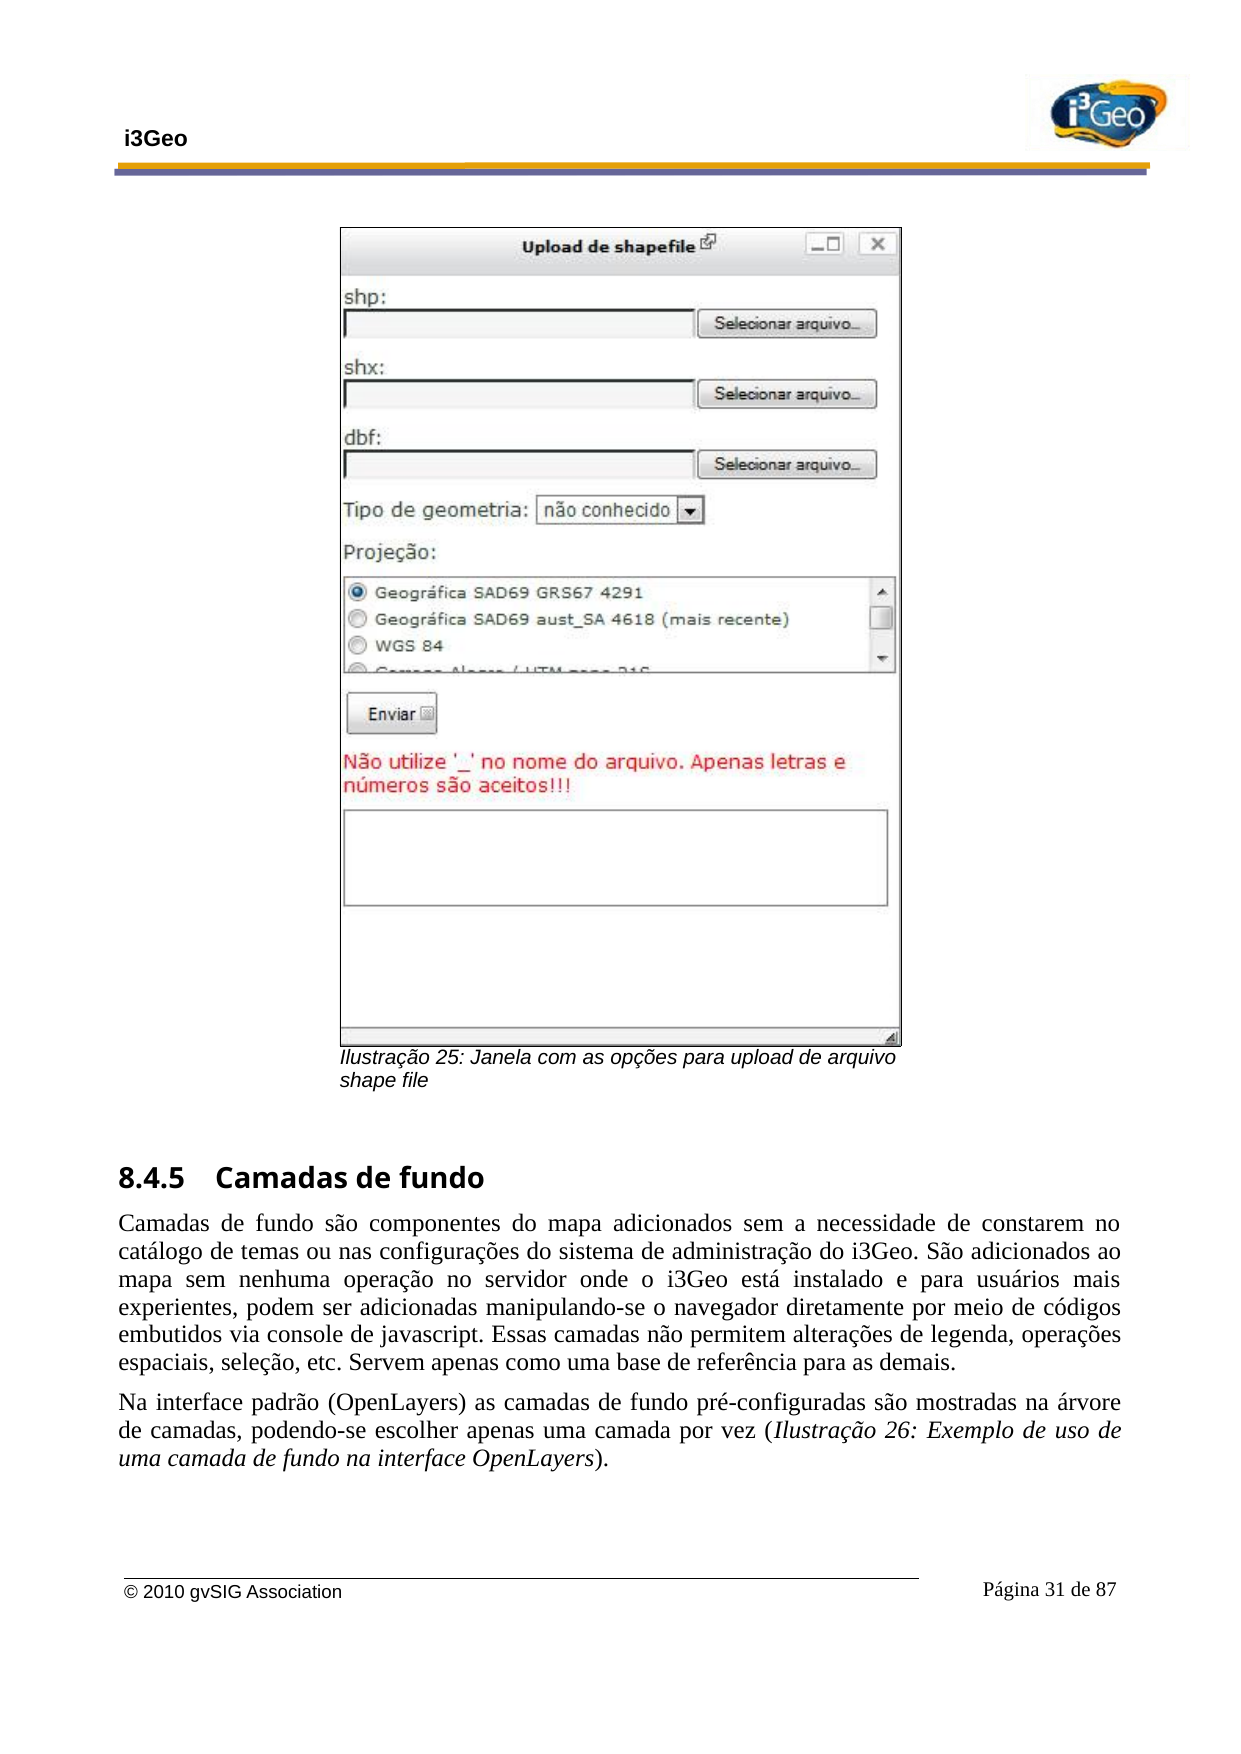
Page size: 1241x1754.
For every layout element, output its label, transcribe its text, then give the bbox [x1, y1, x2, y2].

picture [1025, 74, 1191, 151]
text Camadas de fundo são componentes do mapa adicionados sem a necessidade de constarem no catálogo de temas ou nas configurações do sistema de administração do i3Geo. São adicionados ao mapa sem nenhuma operação no servidor onde o i3Geo está instalado e para usuários mais experientes, podem ser adicionadas manipulando-se o navegador diretamente por meio de códigos embutidos via console de javascript. Essas camadas não permitem alterações de legenda, operações espaciais, seleção, etc. Servem apenas como uma base de referência para as demais. [118, 1209, 1122, 1376]
picture [341, 228, 901, 1046]
text Na interface padrão (OpenLayers) as camadas de fundo pré-configuradas são mostradas na árvore de camadas, podendo-se escolher apenas uma camada por vez (Ilustração 26: Exemplo de uso de uma camada de fundo na interface OpenLayers). [118, 1388, 1122, 1471]
text Ilustração 25: Janela com as opções para upload de arquivo shape file [339, 1046, 901, 1092]
subtitle Camadas de fundo [118, 1157, 1122, 1197]
